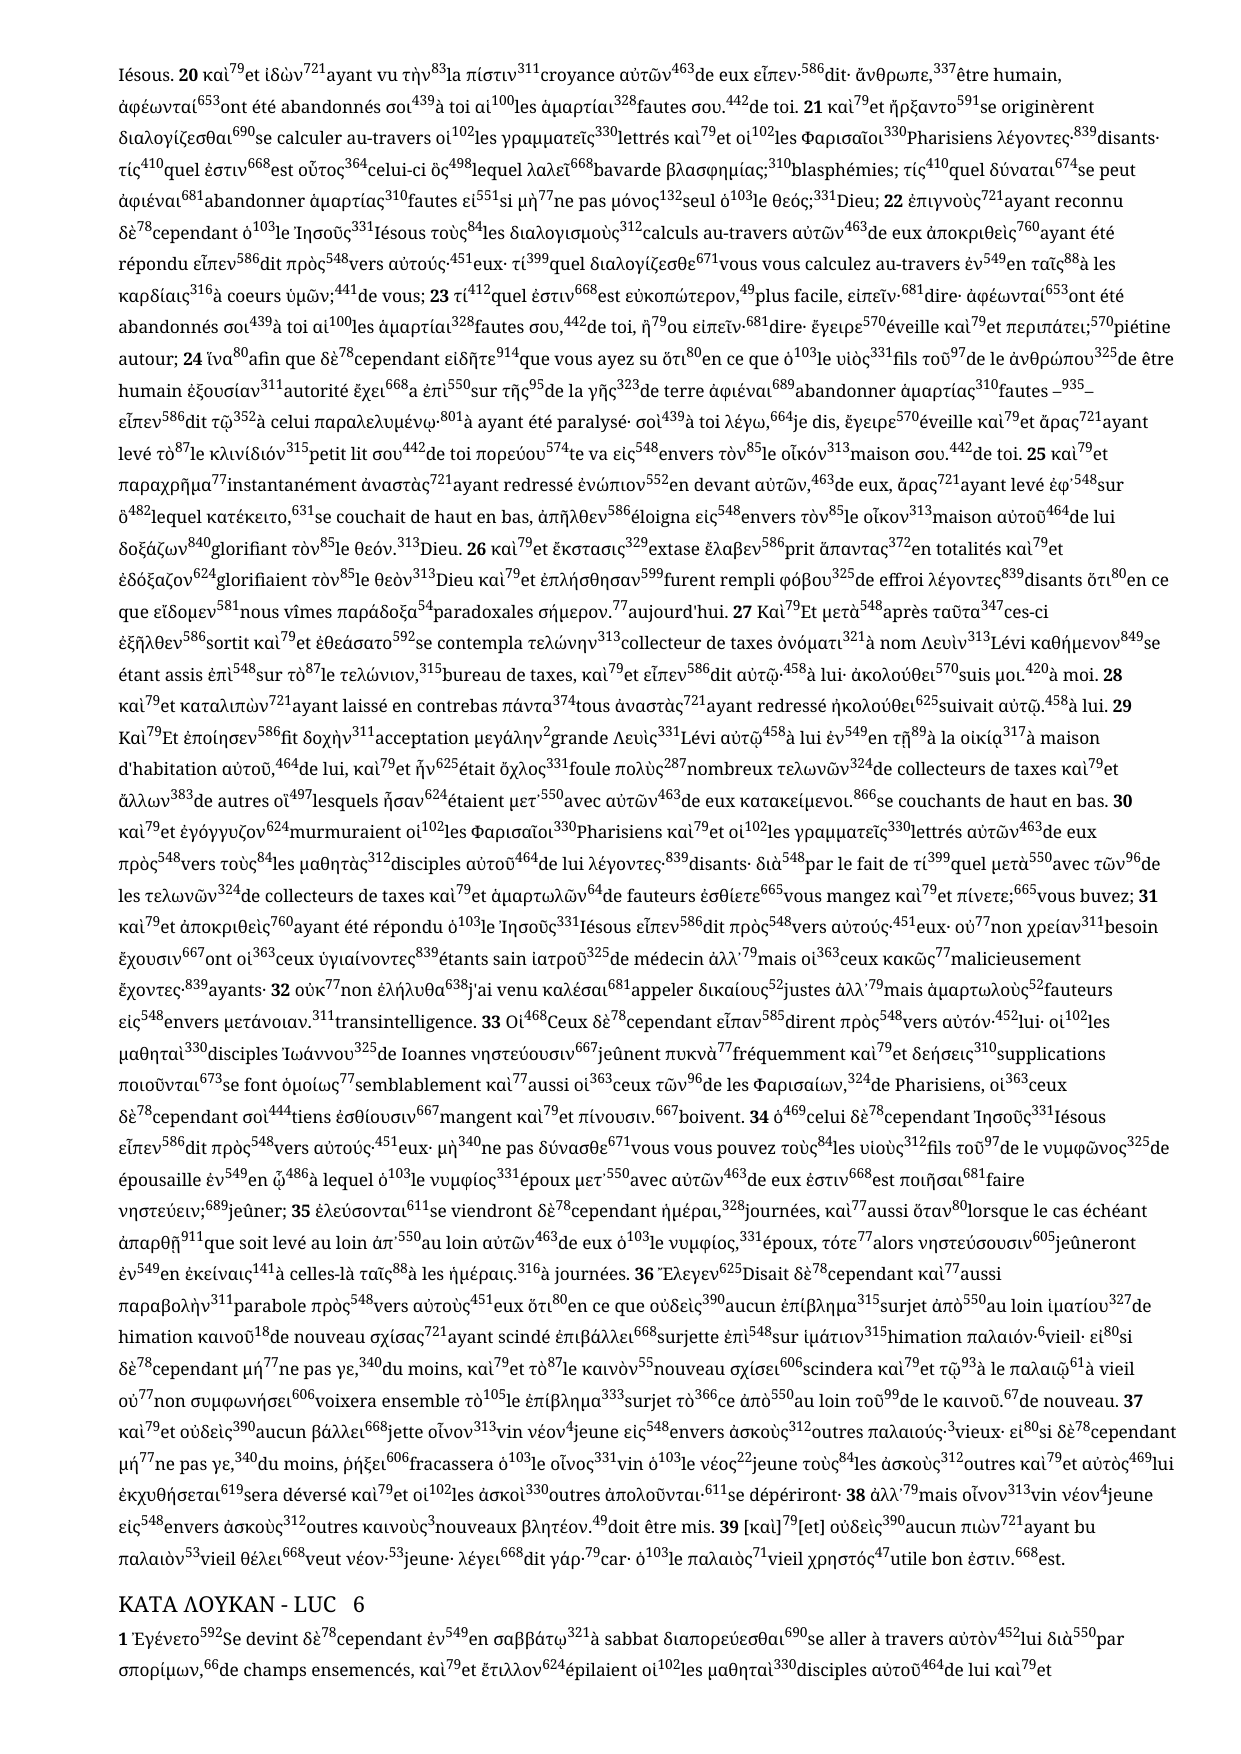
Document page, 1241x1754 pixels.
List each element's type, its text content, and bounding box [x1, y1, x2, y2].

text 1 Ἐγένετο592Se devint δὲ78cependant ἐν549en τῷ354à ce τὸν85le ὄχλον313foule ἐπικεῖσθαι690se coucher sur αὐτῷ458à lui καὶ79et ἀκούειν689écouter τὸν85le λόγον313discours τοῦ97de le θεοῦ325de Dieu καὶ79et αὐτὸς469lui ἦν625était ἑστὼς783ayant dressé παρὰ548à côté τὴν83la λίμνην311lac Γεννησαρὲτ323de Génésareth 2 καὶ79et εἶδεν586vit δύο180deux πλοῖα314navires ἑστῶτα771ayants dressés παρὰ548à côté τὴν83la λίμνην·311lac· οἱ102les δὲ78cependant ἁλιεῖς330pêcheurs ἀπ᾽550au loin αὐτῶν465de eux ἀποβάντες720ayants débarqués ἔπλυνον624rinçaient τὰ86les δίκτυα.314filets. 3 ἐμβὰς721ayant embarqué δὲ78cependant εἰς548envers ἓν55un τῶν98de les πλοίων,326de navires, ὃ500lequel ἦν625était Σίμωνος,325de Simon, ἠρώτησεν586interrogea αὐτὸν452lui ἀπὸ550au loin τῆς95de la γῆς323de terre ἐπαναγαγεῖν681surmener de bas en haut ὀλίγον·77peu· καθίσας721ayant assis δὲ78cependant ἐκ550hors τοῦ99de le πλοίου327de navire ἐδίδασκεν625enseignait τοὺς84les ὄχλους.312foules. 4 Ὡς80Comme δὲ78cependant ἐπαύσατο592se pausa λαλῶν,840bavardant, εἶπεν586dit πρὸς548vers τὸν85le Σίμωνα·313Simon· ἐπανάγαγε554surmène de bas en haut εἰς548envers τὸ87le βάθος315profondeur καὶ79et χαλάσατε553lâchez τὰ86les δίκτυα314filets ὑμῶν441de vous εἰς548envers ἄγραν.311prise. 5 καὶ79et ἀποκριθεὶς760ayant été répondu Σίμων331Simon εἶπεν·586dit· ἐπιστάτα,337Supérieur, δι᾽550par ὅλης279de toute entière νυκτὸς323de nuit κοπιάσαντες720ayants peinés οὐδὲν375aucun ἐλάβομεν·581nous prîmes· ἐπὶ549sur δὲ78cependant τῷ93à le ῥήματί321à oral σου442de toi χαλάσω602je lâcherai τὰ86les δίκτυα.314filets. 6 καὶ79et τοῦτο348ce-ci ποιήσαντες720ayants faits συνέκλεισαν585fermèrent à clef ensemble πλῆθος315multitude ἰχθύων324de poissons πολύ,375nombreux, διερρήσσετο636était fracassé à travers δὲ78cependant τὰ104les δίκτυα332filets αὐτῶν.463de eux. 7 καὶ79et κατένευσαν585firent signe de haut en bas τοῖς90à les μετόχοις58à participants ἐν549en τῷ93à le ἑτέρῳ123à autre-différent πλοίῳ321à navire τοῦ360de ce ἐλθόντας706ayants venus συλλαβέσθαι682se prendre ensemble αὐτοῖς·457à eux· καὶ79et ἦλθον585vinrent καὶ79et ἔπλησαν585remplirent ἀμφότερα270tous deux τὰ86les πλοῖα314navires ὥστε80de sorte que βυθίζεσθαι692être abîmé αὐτά.453eux. 8 Ἰδὼν721Ayant vu δὲ78cependant Σίμων331Simon Πέτρος331Pierre προσέπεσεν586tomba vers τοῖς92à les γόνασιν320à genoux Ἰησοῦ325de Iésous λέγων·840disant· ἔξελθε554sors ἀπ᾽550au loin ἐμοῦ,424de moi, ὅτι80en ce que ἀνὴρ331homme ἁμαρτωλός22fauteur εἰμι,664je suis, κύριε.337Maître. 9 θάμβος333effarement γὰρ79car περιέσχεν586eut autour αὐτὸν452lui καὶ79et πάντας268tous τοὺς345ceux σὺν549avec αὐτῷ458à lui ἐπὶ549sur τῇ89à la ἄγρᾳ317à prise τῶν96de les ἰχθύων324de poissons ὧν491de lesquels συνέλαβον,585prirent ensemble, 10 ὁμοίως77semblablement δὲ78cependant καὶ77aussi Ἰάκωβον313Iakobos καὶ79et Ἰωάννην313Ioannes υἱοὺς312fils Ζεβεδαίου,325de Zébédaï, οἳ497lesquels ἦσαν624étaient κοινωνοὶ330communiants τῷ91à le Σίμωνι.319à Simon. καὶ79et εἶπεν586dit πρὸς548vers τὸν85le Σίμωνα313Simon ὁ103le Ἰησοῦς·331Iésous· μὴ77ne pas φοβοῦ·574te effraie· ἀπὸ550au loin τοῦ358de celui νῦν77maintenant ἀνθρώπους312êtres humains ἔσῃ610tu te seras ζωγρῶν.840capturant vivant. 11 καὶ79et καταγαγόντες720ayants menés de haut en bas τὰ86les πλοῖα314navires ἐπὶ548sur τὴν83la γῆν311terre ἀφέντες720ayants abandonnés πάντα374tous ἠκολούθησαν585suivirent αὐτῷ.458à lui. 12 Καὶ79Et ἐγένετο592se devint ἐν549en τῷ354à ce εἶναι689être αὐτὸν452lui ἐν549en μιᾷ57à une τῶν94de les πόλεων322de cités καὶ79et ἰδοὺ306voici ἀνὴρ331homme πλήρης71de plénitude λέπρας·323de lèpre· καὶ79et ἰδὼν721ayant vu δὲ78cependant τὸν85le Ἰησοῦν,313Iésous, πεσὼν721ayant tombé ἐπὶ548sur πρόσωπον315face ἐδεήθη600fut attaché de lien αὐτοῦ464de lui λέγων·840disant· κύριε,337Maître, ἐὰν80si le cas échéant θέλῃς919que tu veuilles δύνασαί672tu te peux με417moi καθαρίσαι.681purifier. 13 καὶ79et ἐκτείνας721ayant étendu τὴν243la χεῖρα311main ἥψατο592se toucha αὐτοῦ464de lui λέγων·840disant· θέλω,664je veux, καθαρίσθητι·563sois purifié· καὶ79et εὐθέως77directement ἡ101la λέπρα329lèpre ἀπῆλθεν586éloigna ἀπ᾽550au loin αὐτοῦ.464de lui. 14 καὶ79et αὐτὸς469lui παρήγγειλεν586annonça à côté αὐτῷ458à lui μηδενὶ378à ne pas un εἰπεῖν,681dire, ἀλλ᾽79mais ἀπελθὼν721ayant éloigné δεῖξον554montre σεαυτὸν516toi-même τῷ91à le ἱερεῖ319à sacrificateur καὶ79et προσένεγκε554apporte περὶ550autour τοῦ97de le καθαρισμοῦ325de purification σου442de toi καθὼς77de haut en bas comme προσέταξεν586ordonnança auprès Μωϋσῆς,331Môusês, εἰς548envers μαρτύριον315témoignage αὐτοῖς.457à eux. 15 διήρχετο631se passait à travers δὲ78cependant μᾶλλον77davantage ὁ103le λόγος331discours περὶ550autour αὐτοῦ,464de lui, καὶ79et συνήρχοντο630se venaient ensemble ὄχλοι330foules πολλοὶ286nombreux ἀκούειν689écouter καὶ79et θεραπεύεσθαι692être soigné ἀπὸ550au loin τῶν94de les ἀσθενειῶν322de infirmités αὐτῶν·463de eux· 16 αὐτὸς469lui δὲ78cependant ἦν625était ὑποχωρῶν840plaçant en arrière ἐν549en ταῖς88à les ἐρήμοις56à désertes καὶ79et προσευχόμενος.867se priant. 17 Καὶ79Et ἐγένετο592se devint ἐν549en μιᾷ57à une τῶν94de les ἡμερῶν322de journées καὶ79et αὐτὸς469lui ἦν625était διδάσκων,840enseignant, καὶ79et ἦσαν624étaient καθήμενοι866se étants assis Φαρισαῖοι330Pharisiens καὶ79et νομοδιδάσκαλοι330enseignants légistes οἳ497lesquels ἦσαν624étaient ἐληλυθότες782ayants venus ἐκ550hors πάσης279de toute κώμης323de village τῆς95de la Γαλιλαίας323de Galilée καὶ79et Ἰουδαίας323de Ioudaia καὶ79et Ἰερουσαλήμ·323de Ierousalem· καὶ79et δύναμις329puissance κυρίου325de Maître ἦν625était εἰς548envers τὸ348ce ἰᾶσθαι690se guérir αὐτόν.452lui. 18 καὶ79et ἰδοὺ306voici ἄνδρες330hommes φέροντες839portants ἐπὶ550sur κλίνης323de lit ἄνθρωπον313être humain ὃς498lequel ἦν625était παραλελυμένος813ayant été paralysé καὶ79et ἐζήτουν624cherchaient αὐτὸν452lui εἰσενεγκεῖν681importer καὶ79et θεῖναι681poser [αὐτὸν]452[lui] ἐνώπιον552en devant αὐτοῦ.464de lui. 19 καὶ79et μὴ77ne pas εὑρόντες720ayants trouvés ποίας403de quelle εἰσενέγκωσιν898que importent αὐτὸν452lui διὰ548par le fait de τὸν85le ὄχλον,313foule, ἀναβάντες720ayants montés ἐπὶ548sur τὸ87le δῶμα315dôme διὰ550par τῶν96de les κεράμων324de tuiles καθῆκαν585firent descendre αὐτὸν452lui σὺν549avec τῷ93à le κλινιδίῳ321à petit lit εἰς548envers τὸ87le μέσον55au milieu ἔμπροσθεν552en devers τοῦ97de le Ἰησοῦ.325de Iésous. 20 καὶ79et ἰδὼν721ayant vu τὴν83la πίστιν311croyance αὐτῶν463de eux εἶπεν·586dit· ἄνθρωπε,337être humain, ἀφέωνταί653ont été abandonnés σοι439à toi αἱ100les ἁμαρτίαι328fautes σου.442de toi. 21 καὶ79et ἤρξαντο591se originèrent διαλογίζεσθαι690se calculer au-travers οἱ102les γραμματεῖς330lettrés καὶ79et οἱ102les Φαρισαῖοι330Pharisiens λέγοντες·839disants· τίς410quel ἐστιν668est οὗτος364celui-ci ὃς498lequel λαλεῖ668bavarde βλασφημίας;310blasphémies; τίς410quel δύναται674se peut ἀφιέναι681abandonner ἁμαρτίας310fautes εἰ551si μὴ77ne pas μόνος132seul ὁ103le θεός;331Dieu; 22 ἐπιγνοὺς721ayant reconnu δὲ78cependant ὁ103le Ἰησοῦς331Iésous τοὺς84les διαλογισμοὺς312calculs au-travers αὐτῶν463de eux ἀποκριθεὶς760ayant été répondu εἶπεν586dit πρὸς548vers αὐτούς·451eux· τί399quel διαλογίζεσθε671vous vous calculez au-travers ἐν549en ταῖς88à les καρδίαις316à coeurs ὑμῶν;441de vous; 23 τί412quel ἐστιν668est εὐκοπώτερον,49plus facile, εἰπεῖν·681dire· ἀφέωνταί653ont été abandonnés σοι439à toi αἱ100les ἁμαρτίαι328fautes σου,442de toi, ἢ79ou εἰπεῖν·681dire· ἔγειρε570éveille καὶ79et περιπάτει;570piétine autour; 24 ἵνα80afin que δὲ78cependant εἰδῆτε914que vous ayez su ὅτι80en ce que ὁ103le υἱὸς331fils τοῦ97de le ἀνθρώπου325de être humain ἐξουσίαν311autorité ἔχει668a ἐπὶ550sur τῆς95de la γῆς323de terre ἀφιέναι689abandonner ἁμαρτίας310fautes –935– εἶπεν586dit τῷ352à celui παραλελυμένῳ·801à ayant été paralysé· σοὶ439à toi λέγω,664je dis, ἔγειρε570éveille καὶ79et ἄρας721ayant levé τὸ87le κλινίδιόν315petit lit σου442de toi πορεύου574te va εἰς548envers τὸν85le οἶκόν313maison σου.442de toi. 25 καὶ79et παραχρῆμα77instantanément ἀναστὰς721ayant redressé ἐνώπιον552en devant αὐτῶν,463de eux, ἄρας721ayant levé ἐφ᾽548sur ὃ482lequel κατέκειτο,631se couchait de haut en bas, ἀπῆλθεν586éloigna εἰς548envers τὸν85le οἶκον313maison αὐτοῦ464de lui δοξάζων840glorifiant τὸν85le θεόν.313Dieu. 26 καὶ79et ἔκστασις329extase ἔλαβεν586prit ἅπαντας372en totalités καὶ79et ἐδόξαζον624glorifiaient τὸν85le θεὸν313Dieu καὶ79et ἐπλήσθησαν599furent rempli φόβου325de effroi λέγοντες839disants ὅτι80en ce que εἴδομεν581nous vîmes παράδοξα54paradoxales σήμερον.77aujourd'hui. 27 Καὶ79Et μετὰ548après ταῦτα347ces-ci ἐξῆλθεν586sortit καὶ79et ἐθεάσατο592se contempla τελώνην313collecteur de taxes ὀνόματι321à nom Λευὶν313Lévi καθήμενον849se étant assis ἐπὶ548sur τὸ87le τελώνιον,315bureau de taxes, καὶ79et εἶπεν586dit αὐτῷ·458à lui· ἀκολούθει570suis μοι.420à moi. 28 καὶ79et καταλιπὼν721ayant laissé en contrebas πάντα374tous ἀναστὰς721ayant redressé ἠκολούθει625suivait αὐτῷ.458à lui. 29 Καὶ79Et ἐποίησεν586fit δοχὴν311acceptation μεγάλην2grande Λευὶς331Lévi αὐτῷ458à lui ἐν549en τῇ89à la οἰκίᾳ317à maison d'habitation αὐτοῦ,464de lui, καὶ79et ἦν625était ὄχλος331foule πολὺς287nombreux τελωνῶν324de collecteurs de taxes καὶ79et ἄλλων383de autres οἳ497lesquels ἦσαν624étaient μετ᾽550avec αὐτῶν463de eux κατακείμενοι.866se couchants de haut en bas. 30 καὶ79et ἐγόγγυζον624murmuraient οἱ102les Φαρισαῖοι330Pharisiens καὶ79et οἱ102les γραμματεῖς330lettrés αὐτῶν463de eux πρὸς548vers τοὺς84les μαθητὰς312disciples αὐτοῦ464de lui λέγοντες·839disants· διὰ548par le fait de τί399quel μετὰ550avec τῶν96de les τελωνῶν324de collecteurs de taxes καὶ79et ἁμαρτωλῶν64de fauteurs ἐσθίετε665vous mangez καὶ79et πίνετε;665vous buvez; 31 καὶ79et ἀποκριθεὶς760ayant été répondu ὁ103le Ἰησοῦς331Iésous εἶπεν586dit πρὸς548vers αὐτούς·451eux· οὐ77non χρείαν311besoin ἔχουσιν667ont οἱ363ceux ὑγιαίνοντες839étants sain ἰατροῦ325de médecin ἀλλ᾽79mais οἱ363ceux κακῶς77malicieusement ἔχοντες·839ayants· 32 οὐκ77non ἐλήλυθα638j'ai venu καλέσαι681appeler δικαίους52justes ἀλλ᾽79mais ἁμαρτωλοὺς52fauteurs εἰς548envers μετάνοιαν.311transintelligence. 33 Οἱ468Ceux δὲ78cependant εἶπαν585dirent πρὸς548vers αὐτόν·452lui· οἱ102les μαθηταὶ330disciples Ἰωάννου325de Ioannes νηστεύουσιν667jeûnent πυκνὰ77fréquemment καὶ79et δεήσεις310supplications ποιοῦνται673se font ὁμοίως77semblablement καὶ77aussi οἱ363ceux τῶν96de les Φαρισαίων,324de Pharisiens, οἱ363ceux δὲ78cependant σοὶ444tiens ἐσθίουσιν667mangent καὶ79et πίνουσιν.667boivent. 34 ὁ469celui δὲ78cependant Ἰησοῦς331Iésous εἶπεν586dit πρὸς548vers αὐτούς·451eux· μὴ340ne pas δύνασθε671vous vous pouvez τοὺς84les υἱοὺς312fils τοῦ97de le νυμφῶνος325de épousaille ἐν549en ᾧ486à lequel ὁ103le νυμφίος331époux μετ᾽550avec αὐτῶν463de eux ἐστιν668est ποιῆσαι681faire νηστεύειν;689jeûner; 35 ἐλεύσονται611se viendront δὲ78cependant ἡμέραι,328journées, καὶ77aussi ὅταν80lorsque le cas échéant ἀπαρθῇ911que soit levé au loin ἀπ᾽550au loin αὐτῶν463de eux ὁ103le νυμφίος,331époux, τότε77alors νηστεύσουσιν605jeûneront ἐν549en ἐκείναις141à celles-là ταῖς88à les ἡμέραις.316à journées. 36 Ἔλεγεν625Disait δὲ78cependant καὶ77aussi παραβολὴν311parabole πρὸς548vers αὐτοὺς451eux ὅτι80en ce que οὐδεὶς390aucun ἐπίβλημα315surjet ἀπὸ550au loin ἱματίου327de himation καινοῦ18de nouveau σχίσας721ayant scindé ἐπιβάλλει668surjette ἐπὶ548sur ἱμάτιον315himation παλαιόν·6vieil· εἰ80si δὲ78cependant μή77ne pas γε,340du moins, καὶ79et τὸ87le καινὸν55nouveau σχίσει606scindera καὶ79et τῷ93à le παλαιῷ61à vieil οὐ77non συμφωνήσει606voixera ensemble τὸ105le ἐπίβλημα333surjet τὸ366ce ἀπὸ550au loin τοῦ99de le καινοῦ.67de nouveau. 37 καὶ79et οὐδεὶς390aucun βάλλει668jette οἶνον313vin νέον4jeune εἰς548envers ἀσκοὺς312outres παλαιούς·3vieux· εἰ80si δὲ78cependant μή77ne pas γε,340du moins, ῥήξει606fracassera ὁ103le οἶνος331vin ὁ103le νέος22jeune τοὺς84les ἀσκοὺς312outres καὶ79et αὐτὸς469lui ἐκχυθήσεται619sera déversé καὶ79et οἱ102les ἀσκοὶ330outres ἀπολοῦνται·611se dépériront· 38 ἀλλ᾽79mais οἶνον313vin νέον4jeune εἰς548envers ἀσκοὺς312outres καινοὺς3nouveaux βλητέον.49doit être mis. 39 [καὶ]79[et] οὐδεὶς390aucun πιὼν721ayant bu παλαιὸν53vieil θέλει668veut νέον·53jeune· λέγει668dit γάρ·79car· ὁ103le παλαιὸς71vieil χρηστός47utile bon ἐστιν.668est. [118, 59, 1181, 1570]
text ΚΑΤΑ ΛΟΥΚΑΝ - LUC 6 [118, 1589, 1181, 1618]
